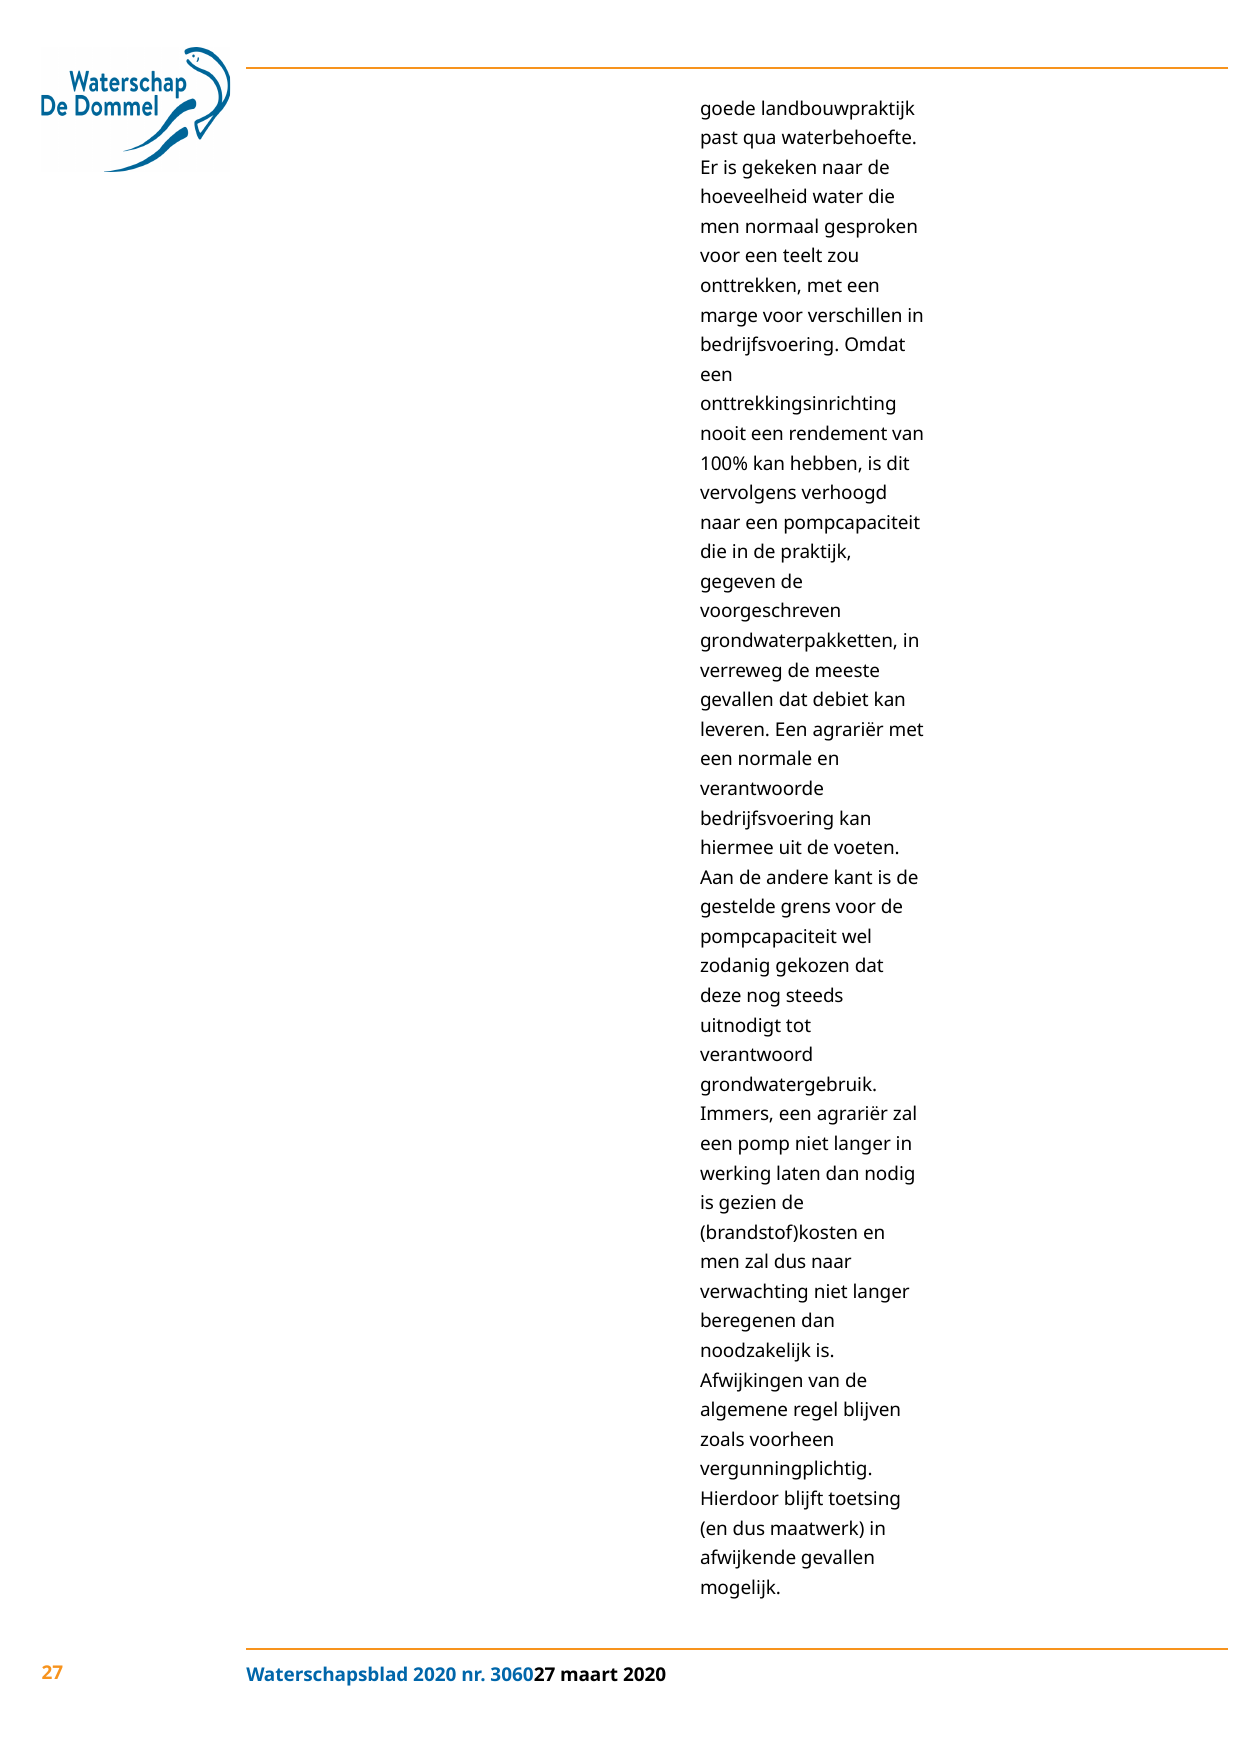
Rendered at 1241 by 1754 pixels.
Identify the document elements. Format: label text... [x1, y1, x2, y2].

table_cell [474, 95, 700, 1600]
picture [198, 118, 210, 131]
table_cell [248, 95, 474, 1600]
table_cell [926, 95, 1152, 1600]
picture [41, 47, 231, 172]
picture [45, 99, 51, 111]
picture [204, 47, 231, 76]
table_cell goede landbouwpraktijk past qua waterbehoefte. Er is gekeken naar de hoeveelheid water die men normaal gesproken voor een teelt zou onttrekken, met een marge voor verschillen in bedrijfsvoering. Omdat een onttrekkingsinrichting nooit een rendement van 100% kan hebben, is dit vervolgens verhoogd naar een pompcapaciteit die in de praktijk, gegeven de voorgeschreven grondwaterpakketten, in verreweg de meeste gevallen dat debiet kan leveren. Een agrariër met een normale en verantwoorde bedrijfsvoering kan hiermee uit de voeten. Aan de andere kant is de gestelde grens voor de pompcapaciteit wel zodanig gekozen dat deze nog steeds uitnodigt tot verantwoord grondwatergebruik. Immers, een agrariër zal een pomp niet langer in werking laten dan nodig is gezien de (brandstof)kosten en men zal dus naar verwachting niet langer beregenen dan noodzakelijk is. Afwijkingen van de algemene regel blijven zoals voorheen vergunningplichtig. Hierdoor blijft toetsing (en dus maatwerk) in afwijkende gevallen mogelijk. [700, 95, 926, 1600]
